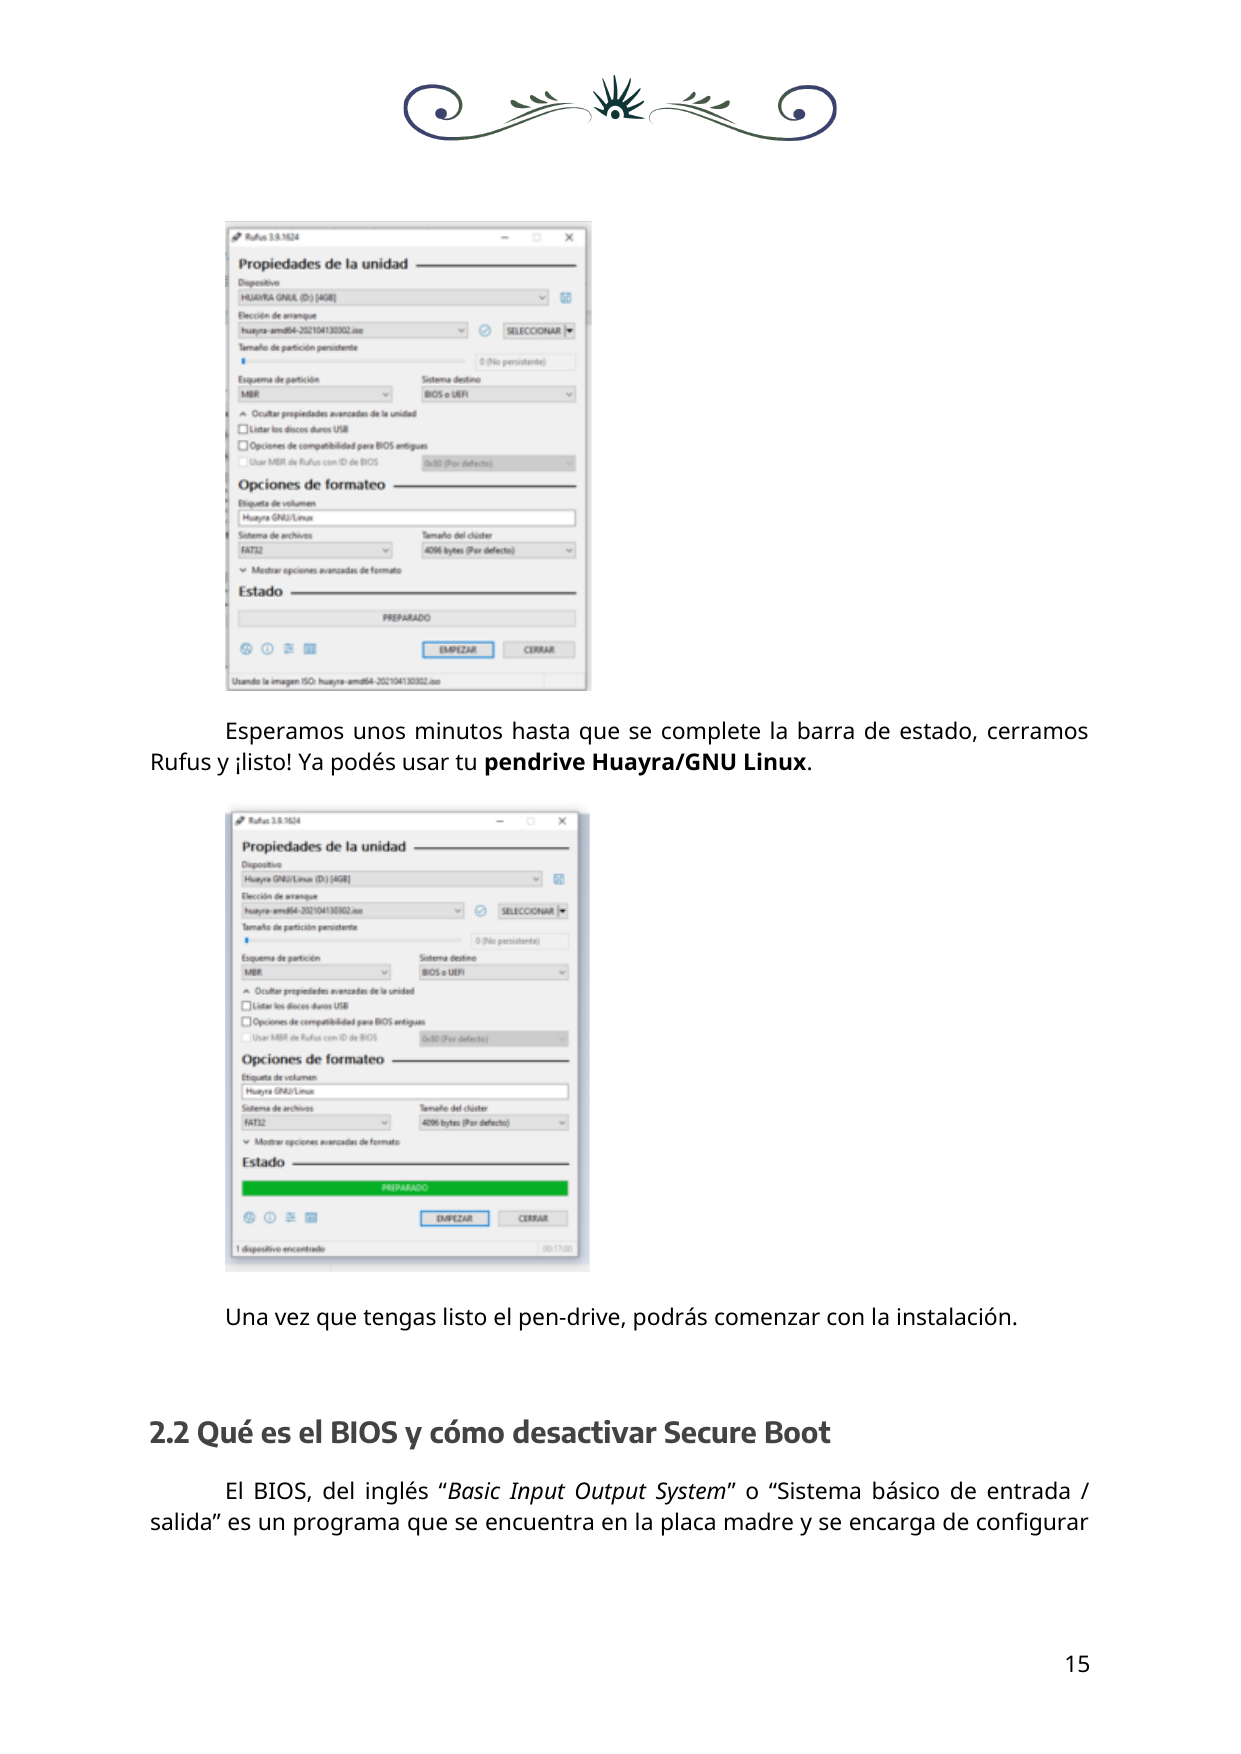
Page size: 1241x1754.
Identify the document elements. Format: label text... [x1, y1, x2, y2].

picture [225, 802, 590, 1272]
text El BIOS, del inglés “Basic Input Output System” o “Sistema básico de entrada / salida” es un programa que se encuentra en la placa madre y se encarga de configurar [150, 1475, 1090, 1537]
text Esperamos unos minutos hasta que se complete la barra de estado, cerramos Rufus y ¡listo! Ya podés usar tu pendrive Huayra/GNU Linux. [150, 715, 1090, 778]
text Una vez que tengas listo el pen-drive, podrás comenzar con la instalación. [150, 1301, 1090, 1332]
subtitle 2.2 Qué es el BIOS y cómo desactivar Secure Boot [150, 1413, 1090, 1450]
picture [225, 221, 592, 691]
picture [403, 75, 837, 141]
